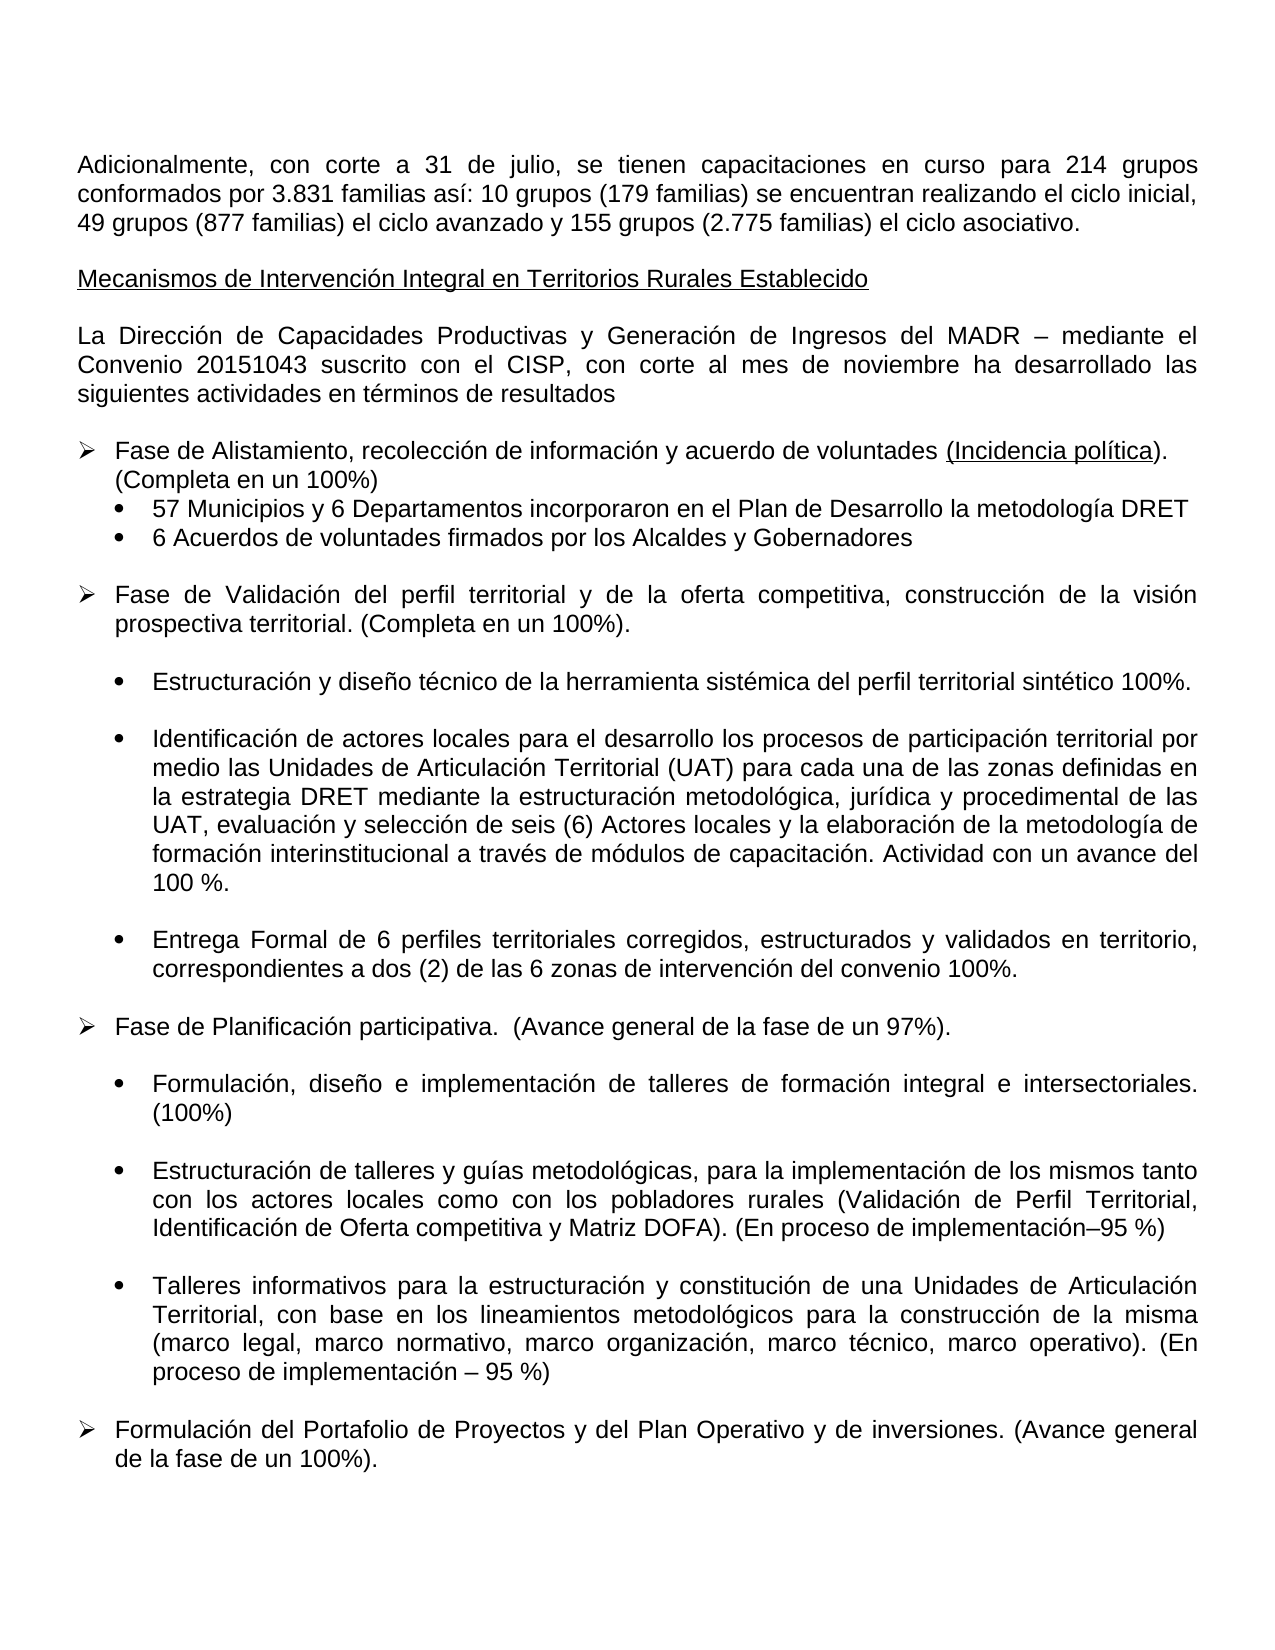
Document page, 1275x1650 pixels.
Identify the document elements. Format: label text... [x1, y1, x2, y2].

text Adicionalmente, con corte a 31 de julio, se tienen capacitaciones en curso para 214 grupos conformados por 3.831 familias así: 10 grupos (179 familias) se encuentran realizando el ciclo inicial, 49 grupos (877 familias) el ciclo avanzado y 155 grupos (2.775 familias) el ciclo asociativo. [77, 150, 1200, 236]
text Mecanismos de Intervención Integral en Territorios Rurales Establecido [77, 264, 1200, 293]
list Formulación del Portafolio de Proyectos y del Plan Operativo y de inversiones. (Avance general de la fase de un 100%). [77, 1415, 1200, 1472]
list Fase de Validación del perfil territorial y de la oferta competitiva, construcción de la visión prospectiva territorial. (Completa en un 100%). [77, 580, 1200, 638]
list Identificación de actores locales para el desarrollo los procesos de participación territorial por medio las Unidades de Articulación Territorial (UAT) para cada una de las zonas definidas en la estrategia DRET mediante la estructuración metodológica, jurídica y procedimental de las UAT, evaluación y selección de seis (6) Actores locales y la elaboración de la metodología de formación interinstitucional a través de módulos de capacitación. Actividad con un avance del 100 %. [114, 724, 1200, 897]
list Entrega Formal de 6 perfiles territoriales corregidos, estructurados y validados en territorio, correspondientes a dos (2) de las 6 zonas de intervención del convenio 100%. [114, 925, 1200, 983]
list 6 Acuerdos de voluntades firmados por los Alcaldes y Gobernadores [114, 522, 1200, 551]
list Estructuración y diseño técnico de la herramienta sistémica del perfil territorial sintético 100%. [114, 666, 1200, 695]
list Talleres informativos para la estructuración y constitución de una Unidades de Articulación Territorial, con base en los lineamientos metodológicos para la construcción de la misma (marco legal, marco normativo, marco organización, marco técnico, marco operativo). (En proceso de implementación – 95 %) [114, 1271, 1200, 1386]
text La Dirección de Capacidades Productivas y Generación de Ingresos del MADR – mediante el Convenio 20151043 suscrito con el CISP, con corte al mes de noviembre ha desarrollado las siguientes actividades en términos de resultados [77, 321, 1200, 407]
list Estructuración de talleres y guías metodológicas, para la implementación de los mismos tanto con los actores locales como con los pobladores rurales (Validación de Perfil Territorial, Identificación de Oferta competitiva y Matriz DOFA). (En proceso de implementación–95 %) [114, 1156, 1200, 1242]
list Formulación, diseño e implementación de talleres de formación integral e intersectoriales. (100%) [114, 1069, 1200, 1127]
list Fase de Planificación participativa. (Avance general de la fase de un 97%). [77, 1012, 1200, 1041]
list Fase de Alistamiento, recolección de información y acuerdo de voluntades (Incidencia política). (Completa en un 100%) [77, 436, 1200, 494]
list 57 Municipios y 6 Departamentos incorporaron en el Plan de Desarrollo la metodología DRET [114, 494, 1200, 522]
